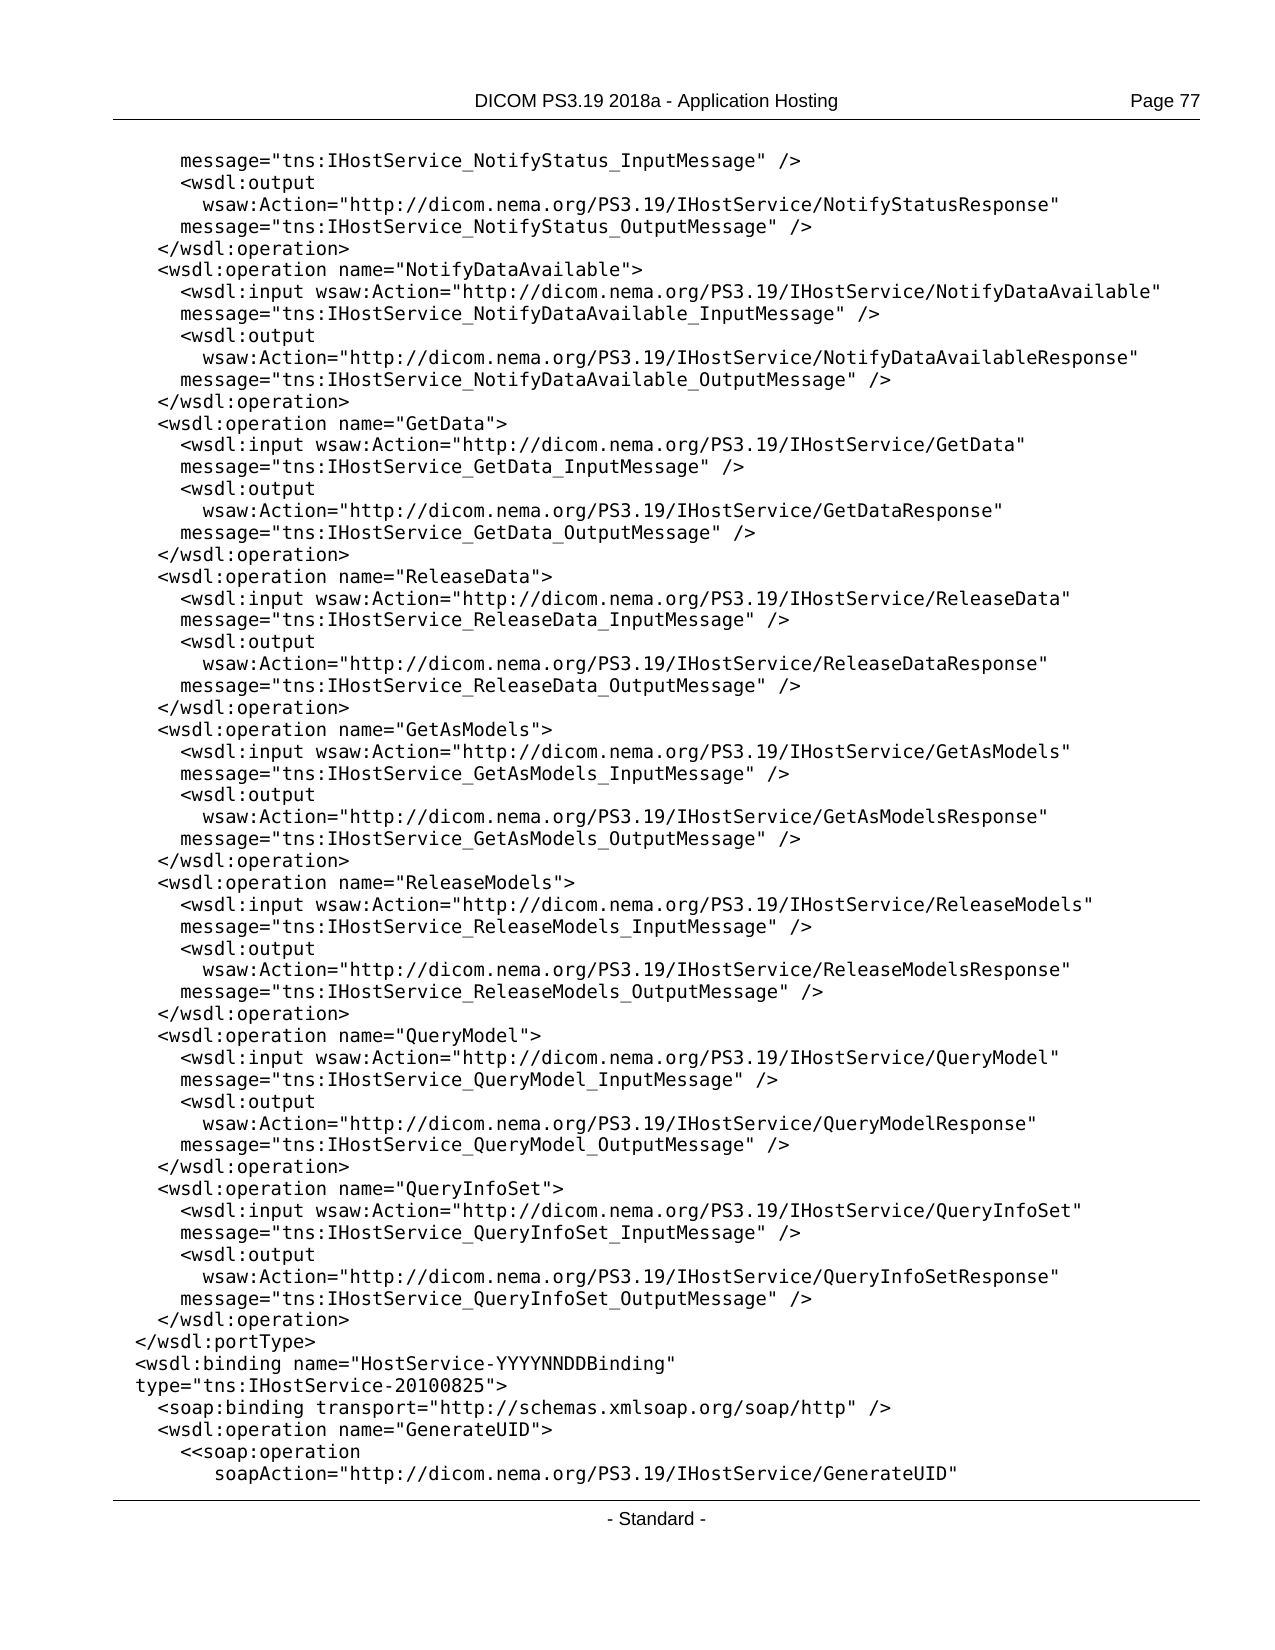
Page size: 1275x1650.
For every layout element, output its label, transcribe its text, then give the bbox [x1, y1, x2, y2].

text message="tns:IHostService_NotifyStatus_InputMessage" /> <wsdl:output wsaw:Action="http://dicom.nema.org/PS3.19/IHostService/NotifyStatusResponse" message="tns:IHostService_NotifyStatus_OutputMessage" /> </wsdl:operation> <wsdl:operation name="NotifyDataAvailable"> <wsdl:input wsaw:Action="http://dicom.nema.org/PS3.19/IHostService/NotifyDataAvailable" message="tns:IHostService_NotifyDataAvailable_InputMessage" /> <wsdl:output wsaw:Action="http://dicom.nema.org/PS3.19/IHostService/NotifyDataAvailableResponse" message="tns:IHostService_NotifyDataAvailable_OutputMessage" /> </wsdl:operation> <wsdl:operation name="GetData"> <wsdl:input wsaw:Action="http://dicom.nema.org/PS3.19/IHostService/GetData" message="tns:IHostService_GetData_InputMessage" /> <wsdl:output wsaw:Action="http://dicom.nema.org/PS3.19/IHostService/GetDataResponse" message="tns:IHostService_GetData_OutputMessage" /> </wsdl:operation> <wsdl:operation name="ReleaseData"> <wsdl:input wsaw:Action="http://dicom.nema.org/PS3.19/IHostService/ReleaseData" message="tns:IHostService_ReleaseData_InputMessage" /> <wsdl:output wsaw:Action="http://dicom.nema.org/PS3.19/IHostService/ReleaseDataResponse" message="tns:IHostService_ReleaseData_OutputMessage" /> </wsdl:operation> <wsdl:operation name="GetAsModels"> <wsdl:input wsaw:Action="http://dicom.nema.org/PS3.19/IHostService/GetAsModels" message="tns:IHostService_GetAsModels_InputMessage" /> <wsdl:output wsaw:Action="http://dicom.nema.org/PS3.19/IHostService/GetAsModelsResponse" message="tns:IHostService_GetAsModels_OutputMessage" /> </wsdl:operation> <wsdl:operation name="ReleaseModels"> <wsdl:input wsaw:Action="http://dicom.nema.org/PS3.19/IHostService/ReleaseModels" message="tns:IHostService_ReleaseModels_InputMessage" /> <wsdl:output wsaw:Action="http://dicom.nema.org/PS3.19/IHostService/ReleaseModelsResponse" message="tns:IHostService_ReleaseModels_OutputMessage" /> </wsdl:operation> <wsdl:operation name="QueryModel"> <wsdl:input wsaw:Action="http://dicom.nema.org/PS3.19/IHostService/QueryModel" message="tns:IHostService_QueryModel_InputMessage" /> <wsdl:output wsaw:Action="http://dicom.nema.org/PS3.19/IHostService/QueryModelResponse" message="tns:IHostService_QueryModel_OutputMessage" /> </wsdl:operation> <wsdl:operation name="QueryInfoSet"> <wsdl:input wsaw:Action="http://dicom.nema.org/PS3.19/IHostService/QueryInfoSet" message="tns:IHostService_QueryInfoSet_InputMessage" /> <wsdl:output wsaw:Action="http://dicom.nema.org/PS3.19/IHostService/QueryInfoSetResponse" message="tns:IHostService_QueryInfoSet_OutputMessage" /> </wsdl:operation> </wsdl:portType> <wsdl:binding name="HostService-YYYYNNDDBinding" type="tns:IHostService-20100825"> <soap:binding transport="http://schemas.xmlsoap.org/soap/http" /> <wsdl:operation name="GenerateUID"> <<soap:operation soapAction="http://dicom.nema.org/PS3.19/IHostService/GenerateUID" [112, 150, 1200, 1484]
